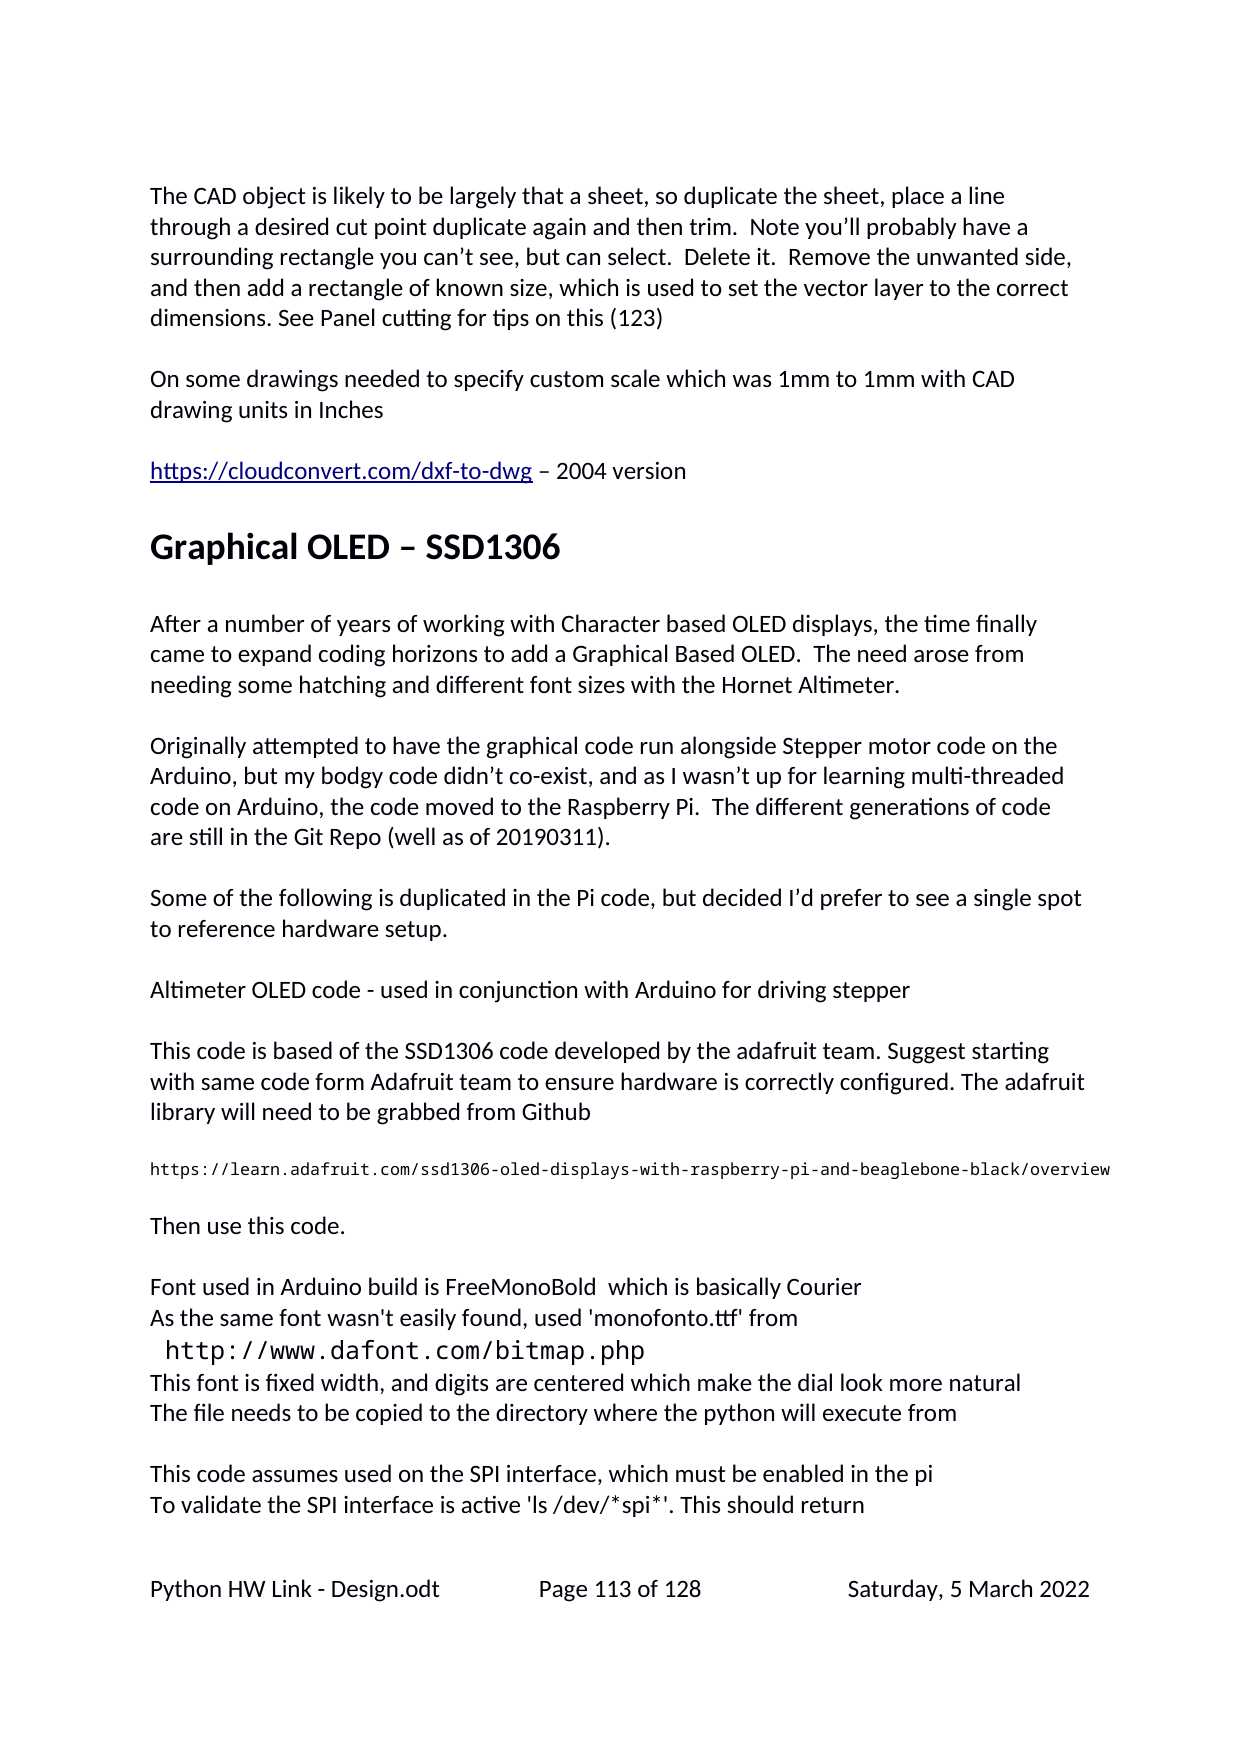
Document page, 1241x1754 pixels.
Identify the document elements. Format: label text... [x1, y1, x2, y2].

text Altimeter OLED code - used in conjunction with Arduino for driving stepper [150, 974, 1090, 1005]
text The file needs to be copied to the directory where the python will execute from [150, 1397, 1090, 1428]
text https://learn.adafruit.com/ssd1306-oled-displays-with-raspberry-pi-and-beaglebone-black/overview [150, 1157, 1149, 1180]
text The CAD object is likely to be largely that a sheet, so duplicate the sheet, place a line through a desired cut point duplicate again and then trim. Note you’ll probably have a surrounding rectangle you can’t see, but can select. Delete it. Remove the unwanted side, and then add a rectangle of known size, which is used to set the vector layer to the correct dimensions. See Panel cutting for tips on this (129) [150, 181, 1090, 333]
text This font is fixed width, and digits are centered which make the dial look more natural [150, 1367, 1090, 1397]
text Font used in Arduino build is FreeMonoBold which is basically Courier [150, 1272, 1090, 1302]
text Then use this code. [150, 1211, 1090, 1241]
text Some of the following is duplicated in the Pi code, but decided I’d prefer to see a single spot to reference hardware setup. [150, 883, 1090, 944]
text This code is based of the SSD1306 code developed by the adafruit team. Suggest starting with same code form Adafruit team to ensure hardware is correctly configured. The adafruit library will need to be grabbed from Github [150, 1035, 1090, 1127]
subtitle Graphical OLED – SSD1306 [150, 523, 1090, 569]
text https://cloudconvert.com/dxf-to-dwg – 2004 version [150, 455, 1090, 486]
text Originally attempted to have the graphical code run alongside Stepper motor code on the Arduino, but my bodgy code didn’t co-exist, and as I wasn’t up for learning multi-threaded code on Arduino, the code moved to the Raspberry Pi. The different generations of code are still in the Git Repo (well as of 20190311). [150, 730, 1090, 852]
text This code assumes used on the SPI interface, which must be enabled in the pi [150, 1458, 1090, 1489]
text On some drawings needed to specify custom scale which was 1mm to 1mm with CAD drawing units in Inches [150, 364, 1090, 425]
text After a number of years of working with Character based OLED displays, the time finally came to expand coding horizons to add a Graphical Based OLED. The need arose from needing some hatching and different font sizes with the Hornet Altimeter. [150, 608, 1090, 699]
text As the same font wasn't easily found, used 'monofonto.ttf' from [150, 1302, 1090, 1333]
text http://www.dafont.com/bitmap.php [150, 1333, 1090, 1367]
text To validate the SPI interface is active 'ls /dev/*spi*'. This should return [150, 1489, 1090, 1519]
